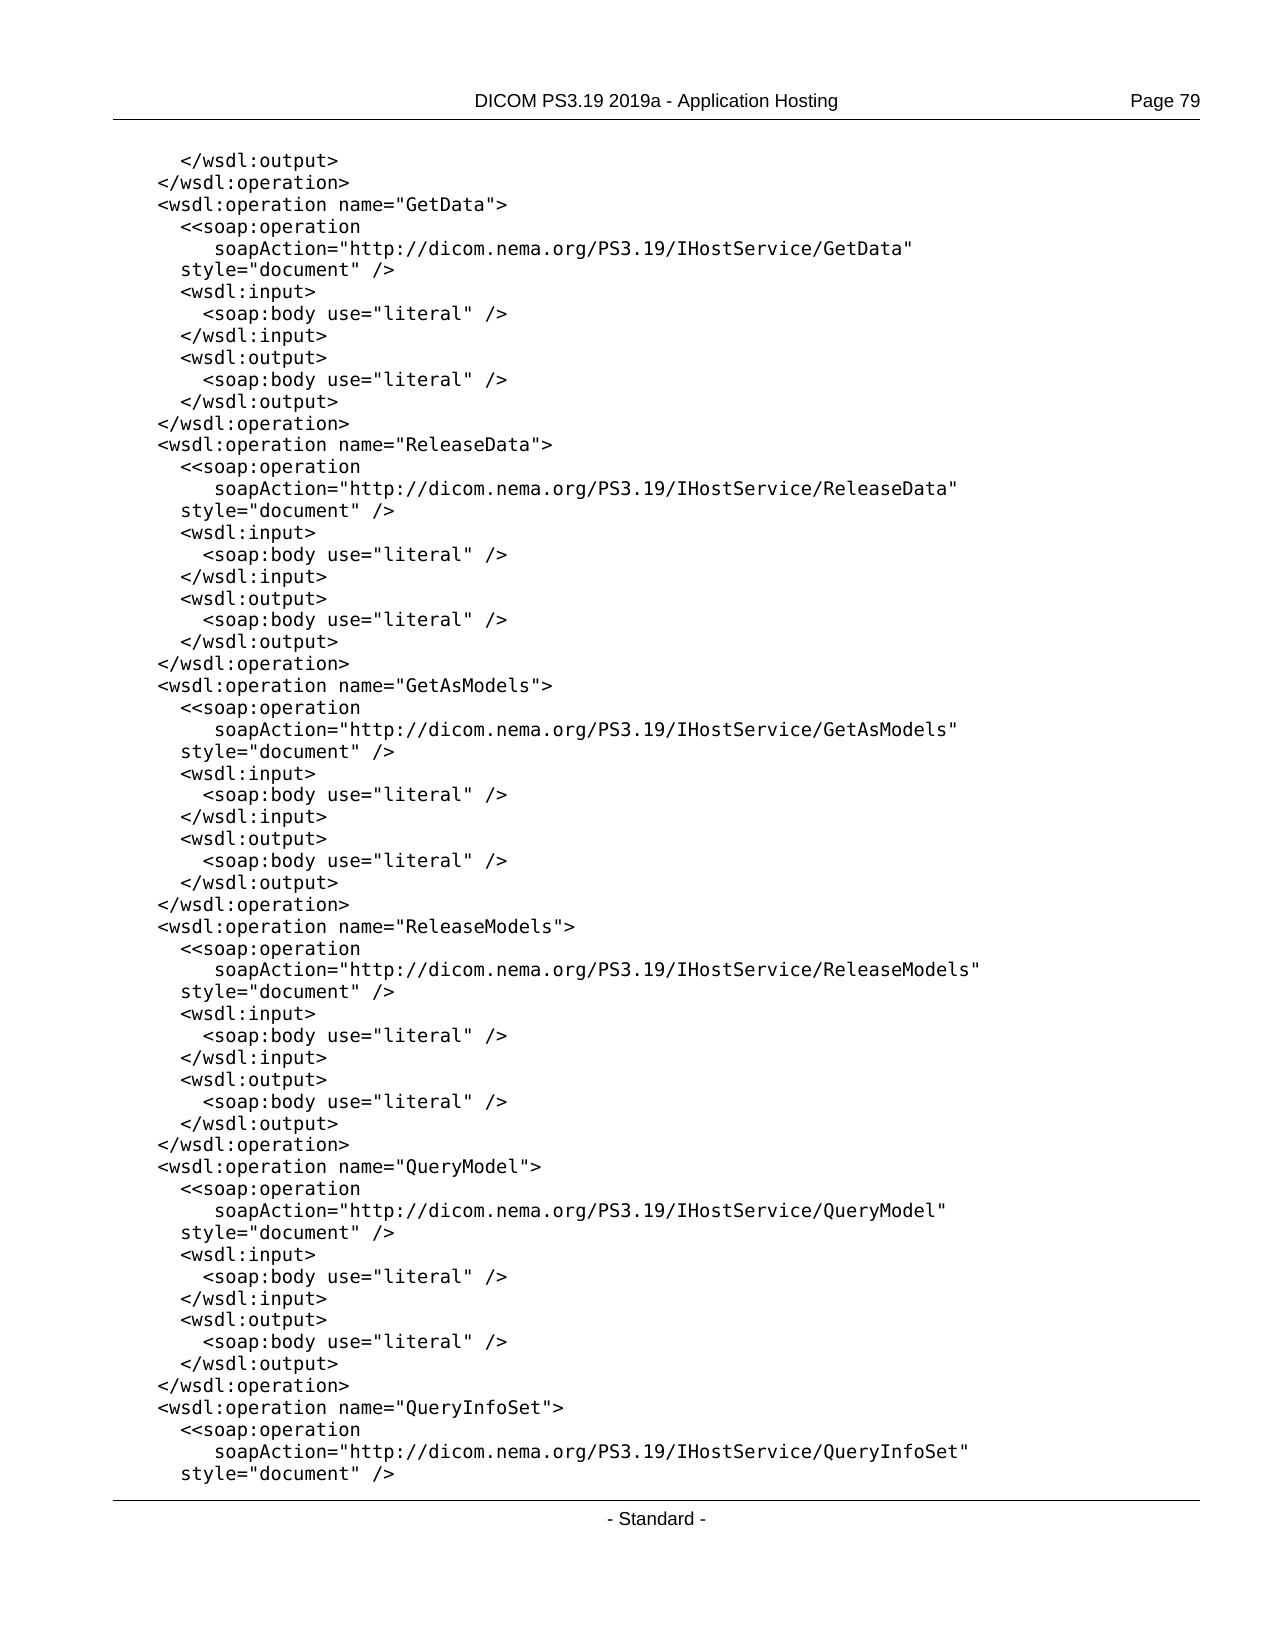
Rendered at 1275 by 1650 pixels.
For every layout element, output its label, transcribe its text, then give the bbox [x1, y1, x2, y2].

text </wsdl:output> </wsdl:operation> <wsdl:operation name="GetData"> <<soap:operation soapAction="http://dicom.nema.org/PS3.19/IHostService/GetData" style="document" /> <wsdl:input> <soap:body use="literal" /> </wsdl:input> <wsdl:output> <soap:body use="literal" /> </wsdl:output> </wsdl:operation> <wsdl:operation name="ReleaseData"> <<soap:operation soapAction="http://dicom.nema.org/PS3.19/IHostService/ReleaseData" style="document" /> <wsdl:input> <soap:body use="literal" /> </wsdl:input> <wsdl:output> <soap:body use="literal" /> </wsdl:output> </wsdl:operation> <wsdl:operation name="GetAsModels"> <<soap:operation soapAction="http://dicom.nema.org/PS3.19/IHostService/GetAsModels" style="document" /> <wsdl:input> <soap:body use="literal" /> </wsdl:input> <wsdl:output> <soap:body use="literal" /> </wsdl:output> </wsdl:operation> <wsdl:operation name="ReleaseModels"> <<soap:operation soapAction="http://dicom.nema.org/PS3.19/IHostService/ReleaseModels" style="document" /> <wsdl:input> <soap:body use="literal" /> </wsdl:input> <wsdl:output> <soap:body use="literal" /> </wsdl:output> </wsdl:operation> <wsdl:operation name="QueryModel"> <<soap:operation soapAction="http://dicom.nema.org/PS3.19/IHostService/QueryModel" style="document" /> <wsdl:input> <soap:body use="literal" /> </wsdl:input> <wsdl:output> <soap:body use="literal" /> </wsdl:output> </wsdl:operation> <wsdl:operation name="QueryInfoSet"> <<soap:operation soapAction="http://dicom.nema.org/PS3.19/IHostService/QueryInfoSet" style="document" /> [112, 150, 1200, 1484]
